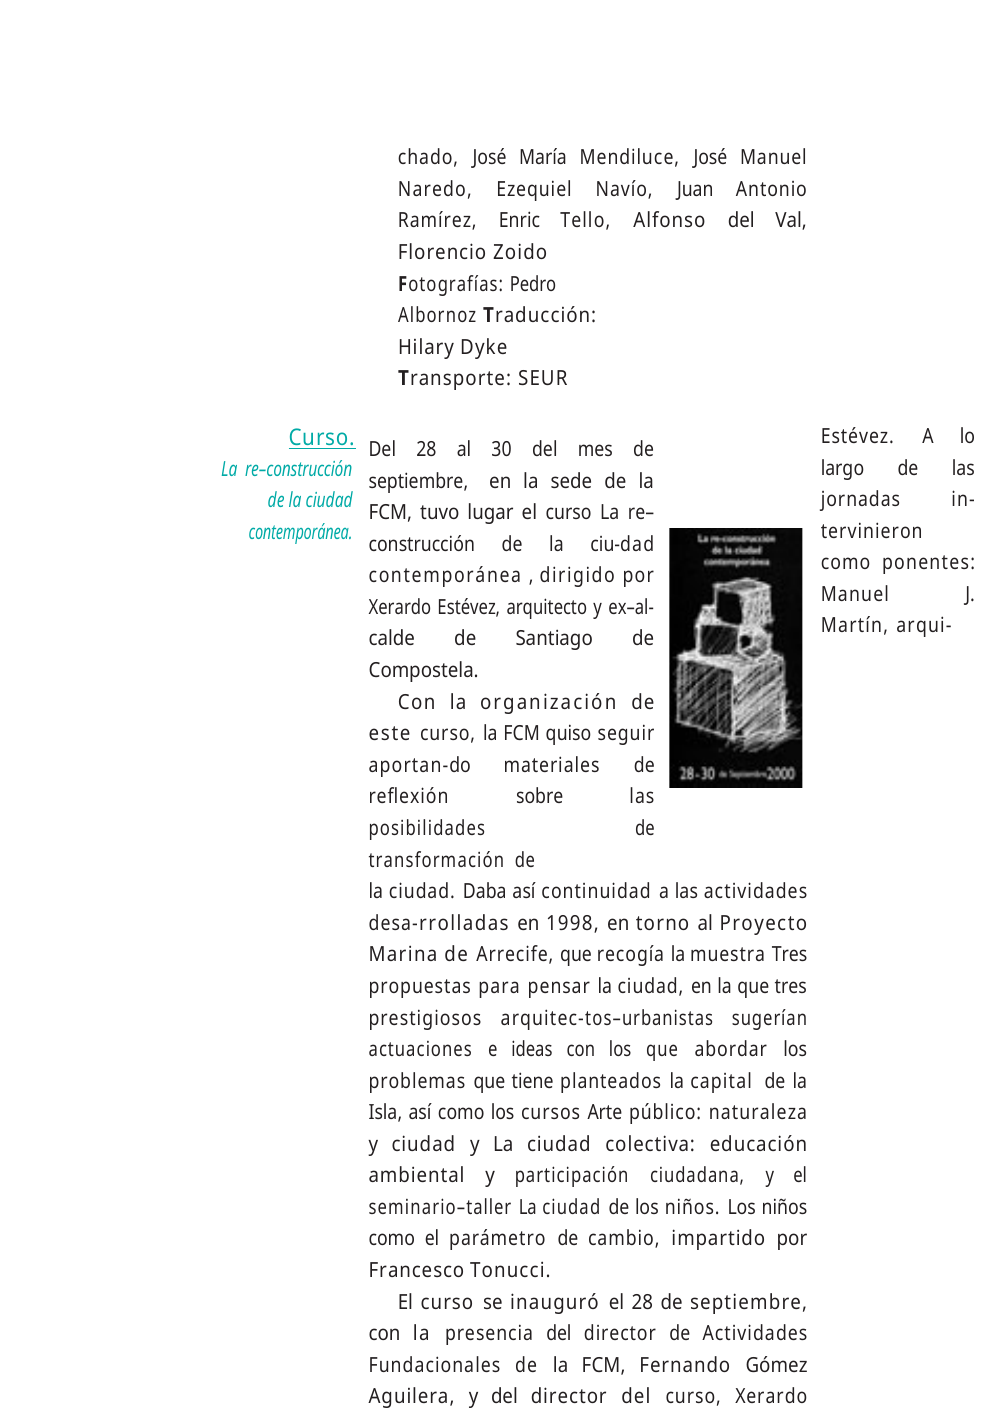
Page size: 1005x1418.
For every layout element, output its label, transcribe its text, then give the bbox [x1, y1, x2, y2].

text Del 28 al 30 del mes de septiembre, en la sede de la FCM, tuvo lugar el curso La re–construcción de la ciu-dad contemporánea , dirigido por Xerardo Estévez, arquitecto y ex–al-calde de Santiago de Compostela. [368, 434, 654, 683]
text Fotografías: Pedro Albornoz Traducción: Hilary Dyke Transporte: SEUR [398, 269, 621, 392]
text Con la organización de este curso, la FCM quiso seguir aportan-do materiales de reflexión sobre las posibilidades de transformación de [368, 687, 654, 873]
text La re–construcción [103, 454, 354, 483]
text Estévez. A lo largo de las jornadas in-tervinieron como ponentes: Manuel J. Martín, arqui- [821, 421, 975, 639]
text Curso. [103, 421, 354, 452]
text El curso se inauguró el 28 de septiembre, con la presencia del director de Actividades Fundacionales de la FCM, Fernando Gómez Aguilera, y del director del curso, Xerardo [368, 1287, 807, 1410]
text de la ciudad contemporánea. [222, 486, 354, 545]
text la ciudad. Daba así continuidad a las actividades desa-rrolladas en 1998, en torno al Proyecto Marina de Arrecife, que recogía la muestra Tres propuestas para pensar la ciudad, en la que tres prestigiosos arquitec-tos–urbanistas sugerían actuaciones e ideas con los que abordar los problemas que tiene planteados la capital de la Isla, así como los cursos Arte público: naturaleza y ciudad y La ciudad colectiva: educación ambiental y participación ciudadana, y el seminario–taller La ciudad de los niños. Los niños como el parámetro de cambio, impartido por Francesco Tonucci. [368, 876, 807, 1283]
text chado, José María Mendiluce, José Manuel Naredo, Ezequiel Navío, Juan Antonio Ramírez, Enric Tello, Alfonso del Val, Florencio Zoido [398, 142, 807, 266]
